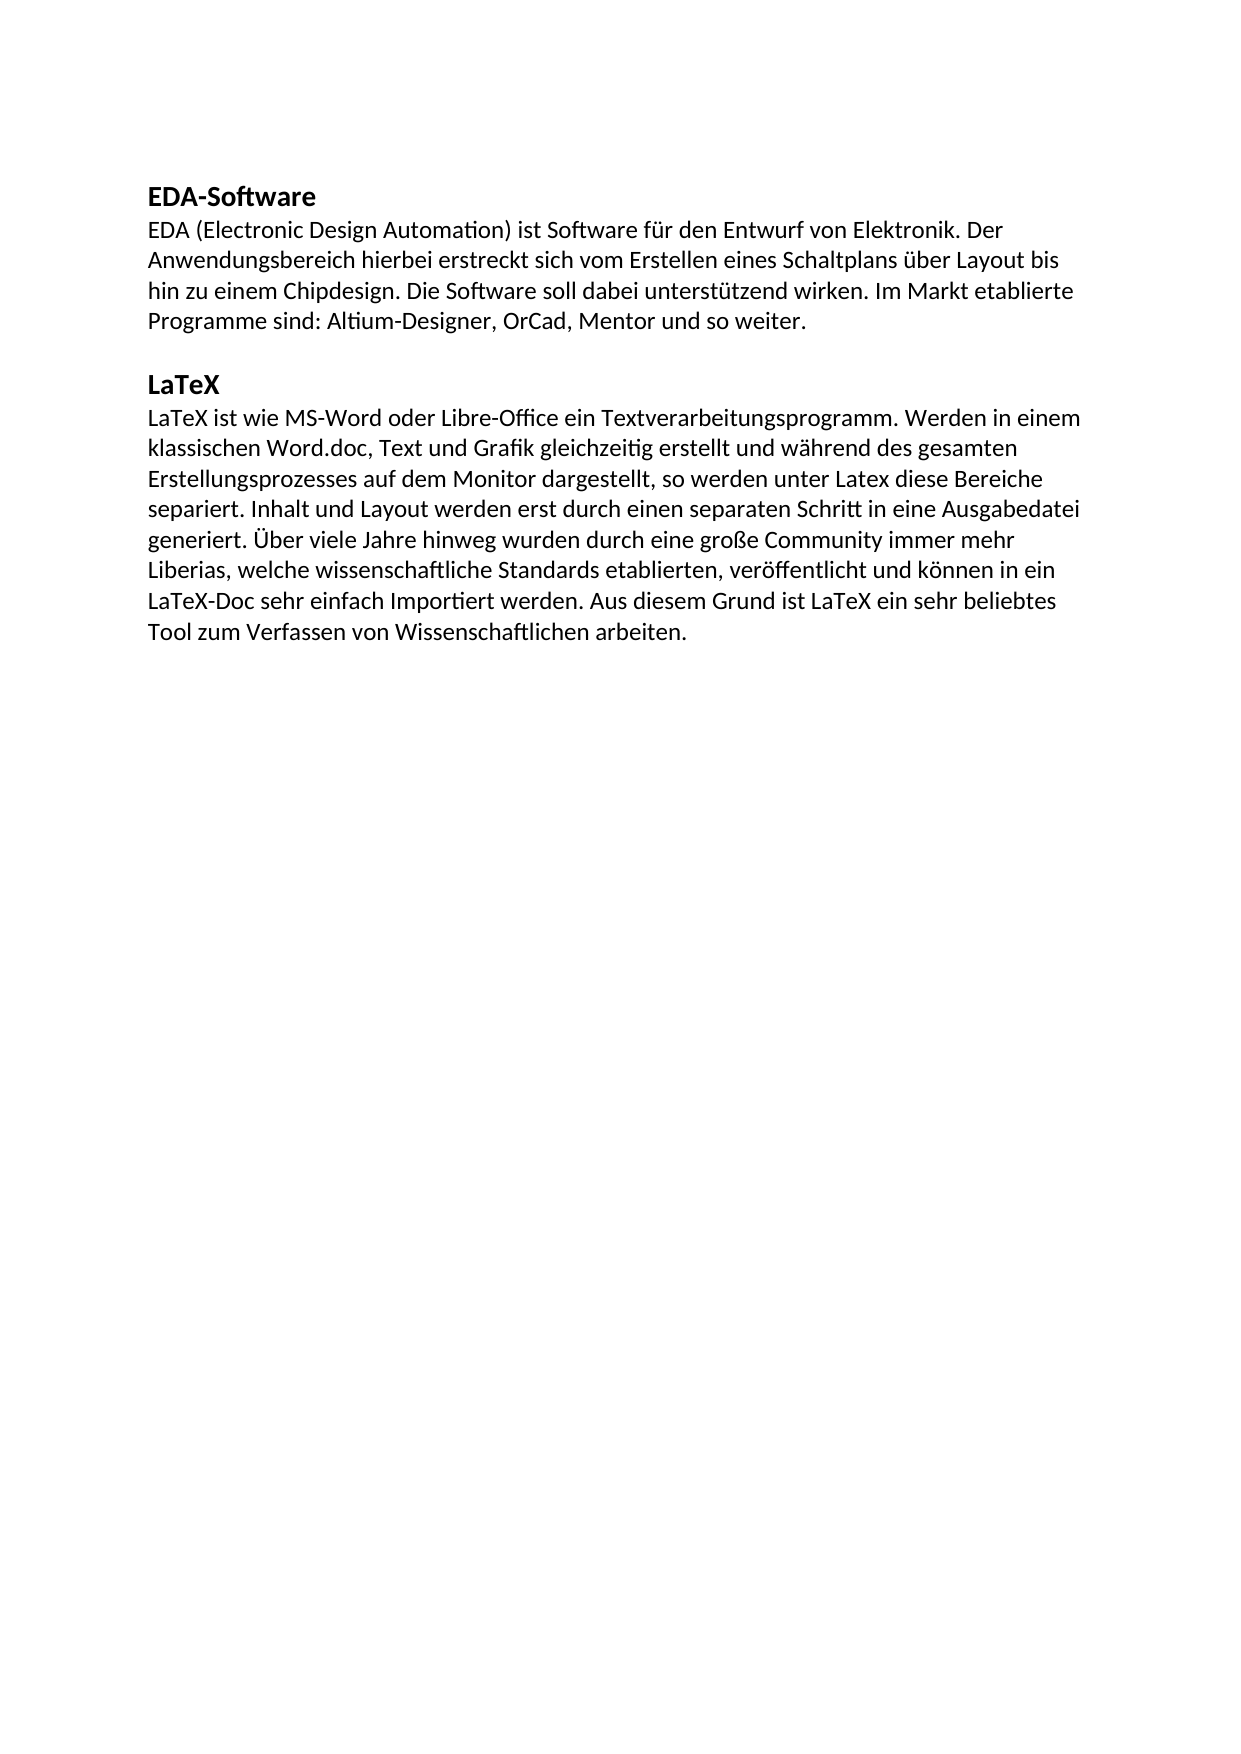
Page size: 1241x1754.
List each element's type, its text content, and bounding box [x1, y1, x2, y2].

text EDA (Electronic Design Automation) ist Software für den Entwurf von Elektronik. Der Anwendungsbereich hierbei erstreckt sich vom Erstellen eines Schaltplans über Layout bis hin zu einem Chipdesign. Die Software soll dabei unterstützend wirken. Im Markt etablierte Programme sind: Altium-Designer, OrCad, Mentor und so weiter. [148, 214, 1093, 336]
text LaTeX ist wie MS-Word oder Libre-Office ein Textverarbeitungsprogramm. Werden in einem klassischen Word.doc, Text und Grafik gleichzeitig erstellt und während des gesamten Erstellungsprozesses auf dem Monitor dargestellt, so werden unter Latex diese Bereiche separiert. Inhalt und Layout werden erst durch einen separaten Schritt in eine Ausgabedatei generiert. Über viele Jahre hinweg wurden durch eine große Community immer mehr Liberias, welche wissenschaftliche Standards etablierten, veröffentlicht und können in ein LaTeX-Doc sehr einfach Importiert werden. Aus diesem Grund ist LaTeX ein sehr beliebtes Tool zum Verfassen von Wissenschaftlichen arbeiten. [148, 402, 1093, 646]
text LaTeX [148, 366, 1093, 402]
text EDA-Software [148, 178, 1093, 214]
